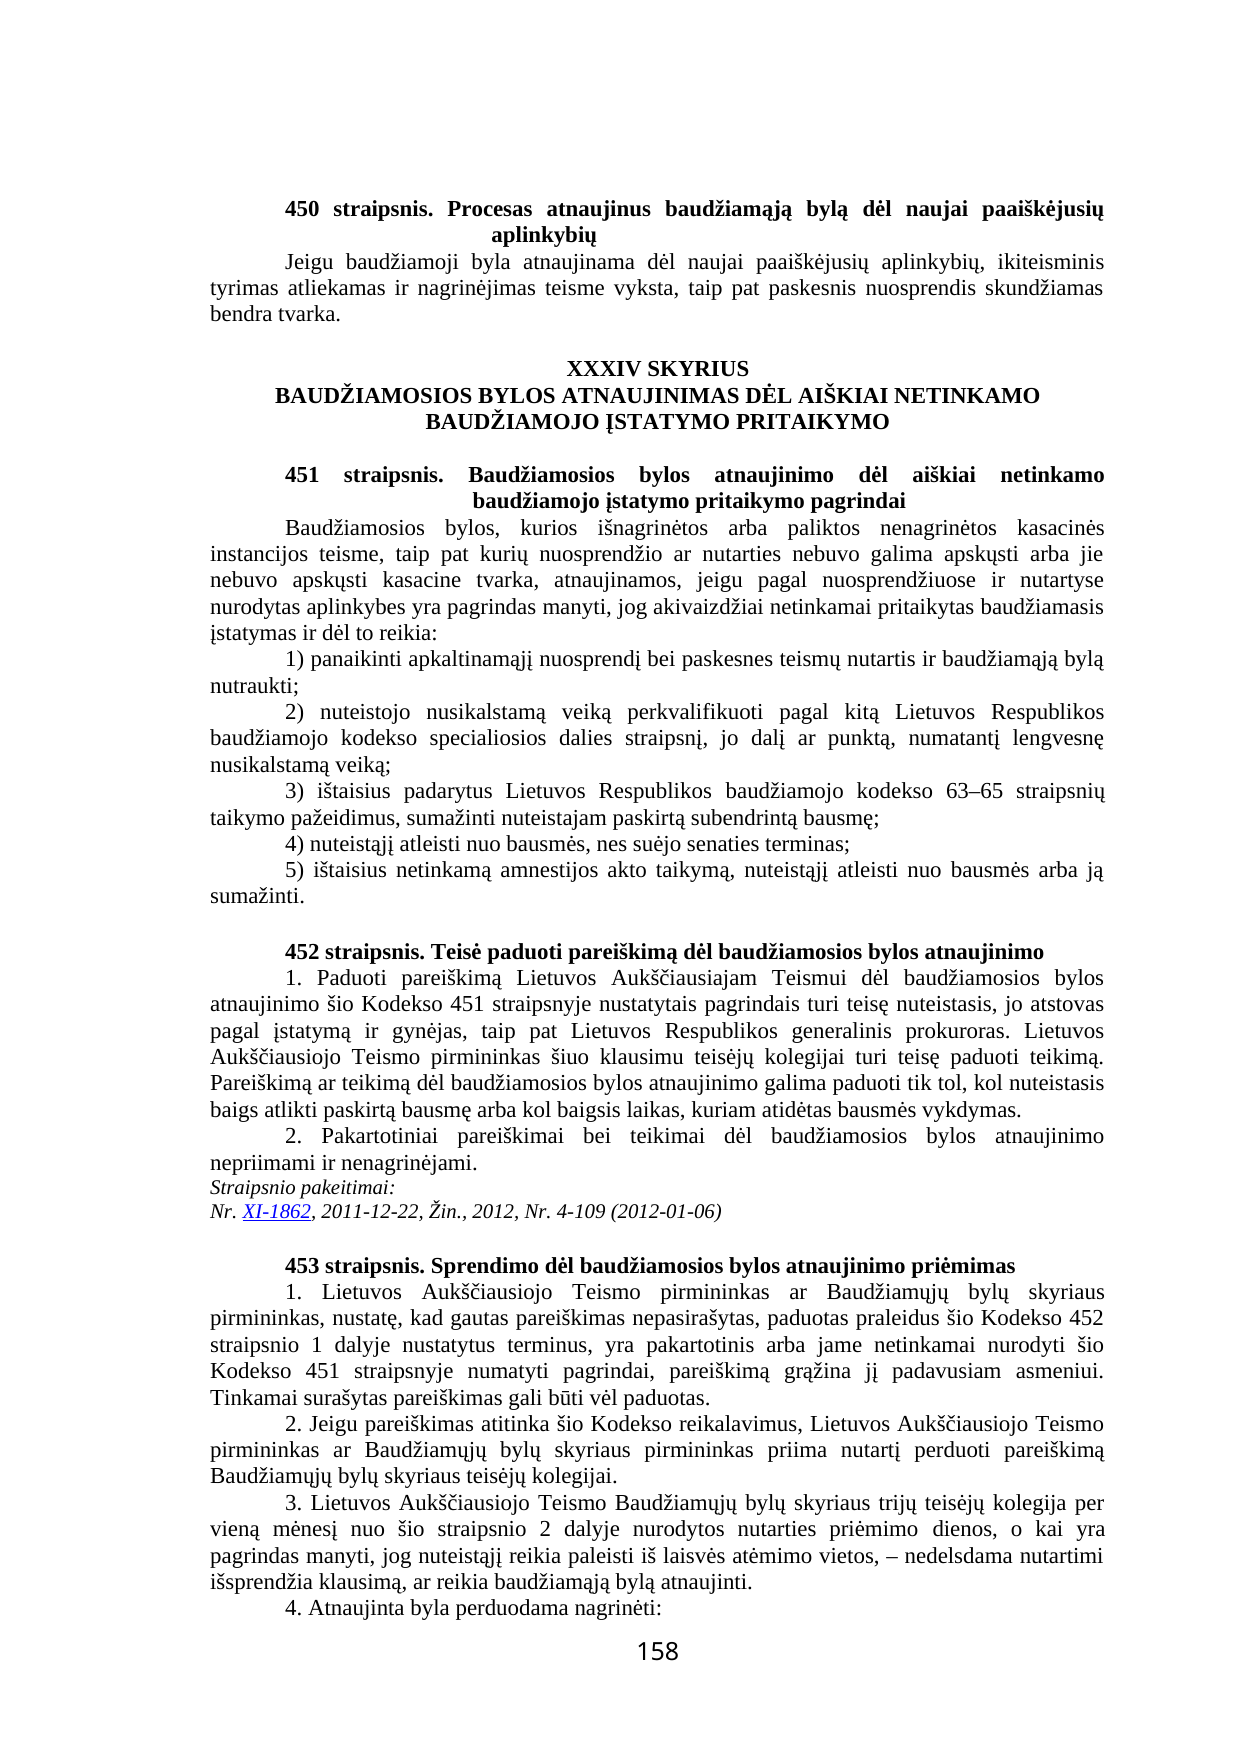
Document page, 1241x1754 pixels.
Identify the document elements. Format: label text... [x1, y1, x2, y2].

text 2. Jeigu pareiškimas atitinka šio Kodekso reikalavimus, Lietuvos Aukščiausiojo Teismo pirmininkas ar Baudžiamųjų bylų skyriaus pirmininkas priima nutartį perduoti pareiškimą Baudžiamųjų bylų skyriaus teisėjų kolegijai. [210, 1410, 1106, 1489]
text Straipsnio pakeitimai: [210, 1175, 1106, 1199]
text Jeigu baudžiamoji byla atnaujinama dėl naujai paaiškėjusių aplinkybių, ikiteisminis tyrimas atliekamas ir nagrinėjimas teisme vyksta, taip pat paskesnis nuosprendis skundžiamas bendra tvarka. [210, 248, 1106, 327]
text 2. Pakartotiniai pareiškimai bei teikimai dėl baudžiamosios bylos atnaujinimo nepriimami ir nenagrinėjami. [210, 1122, 1106, 1175]
text 3) ištaisius padarytus Lietuvos Respublikos baudžiamojo kodekso 63–65 straipsnių taikymo pažeidimus, sumažinti nuteistajam paskirtą subendrintą bausmę; [210, 777, 1106, 830]
text 1. Paduoti pareiškimą Lietuvos Aukščiausiajam Teismui dėl baudžiamosios bylos atnaujinimo šio Kodekso 451 straipsnyje nustatytais pagrindais turi teisę nuteistasis, jo atstovas pagal įstatymą ir gynėjas, taip pat Lietuvos Respublikos generalinis prokuroras. Lietuvos Aukščiausiojo Teismo pirmininkas šiuo klausimu teisėjų kolegijai turi teisę paduoti teikimą. Pareiškimą ar teikimą dėl baudžiamosios bylos atnaujinimo galima paduoti tik tol, kol nuteistasis baigs atlikti paskirtą bausmę arba kol baigsis laikas, kuriam atidėtas bausmės vykdymas. [210, 964, 1106, 1122]
text 1) panaikinti apkaltinamąjį nuosprendį bei paskesnes teismų nutartis ir baudžiamąją bylą nutraukti; [210, 645, 1106, 698]
text 452 straipsnis. Teisė paduoti pareiškimą dėl baudžiamosios bylos atnaujinimo [285, 938, 1106, 964]
text Baudžiamosios bylos, kurios išnagrinėtos arba paliktos nenagrinėtos kasacinės instancijos teisme, taip pat kurių nuosprendžio ar nutarties nebuvo galima apskųsti arba jie nebuvo apskųsti kasacine tvarka, atnaujinamos, jeigu pagal nuosprendžiuose ir nutartyse nurodytas aplinkybes yra pagrindas manyti, jog akivaizdžiai netinkamai pritaikytas baudžiamasis įstatymas ir dėl to reikia: [210, 514, 1106, 645]
text XXXIV SKYRIUS [210, 356, 1106, 382]
text 2) nuteistojo nusikalstamą veiką perkvalifikuoti pagal kitą Lietuvos Respublikos baudžiamojo kodekso specialiosios dalies straipsnį, jo dalį ar punktą, numatantį lengvesnę nusikalstamą veiką; [210, 698, 1106, 777]
text 1. Lietuvos Aukščiausiojo Teismo pirmininkas ar Baudžiamųjų bylų skyriaus pirmininkas, nustatę, kad gautas pareiškimas nepasirašytas, paduotas praleidus šio Kodekso 452 straipsnio 1 dalyje nustatytus terminus, yra pakartotinis arba jame netinkamai nurodyti šio Kodekso 451 straipsnyje numatyti pagrindai, pareiškimą grąžina jį padavusiam asmeniui. Tinkamai surašytas pareiškimas gali būti vėl paduotas. [210, 1278, 1106, 1410]
text 4. Atnaujinta byla perduodama nagrinėti: [210, 1594, 1106, 1621]
text 3. Lietuvos Aukščiausiojo Teismo Baudžiamųjų bylų skyriaus trijų teisėjų kolegija per vieną mėnesį nuo šio straipsnio 2 dalyje nurodytos nutarties priėmimo dienos, o kai yra pagrindas manyti, jog nuteistąjį reikia paleisti iš laisvės atėmimo vietos, – nedelsdama nutartimi išsprendžia klausimą, ar reikia baudžiamąją bylą atnaujinti. [210, 1489, 1106, 1594]
text 451 straipsnis. Baudžiamosios bylos atnaujinimo dėl aiškiai netinkamo baudžiamojo įstatymo pritaikymo pagrindai [285, 461, 1106, 514]
text 5) ištaisius netinkamą amnestijos akto taikymą, nuteistąjį atleisti nuo bausmės arba ją sumažinti. [210, 856, 1106, 909]
text Nr. XI-1862, 2011-12-22, Žin., 2012, Nr. 4-109 (2012-01-06) [210, 1199, 1106, 1223]
text 4) nuteistąjį atleisti nuo bausmės, nes suėjo senaties terminas; [210, 830, 1106, 856]
text BAUDŽIAMOSIOS BYLOS ATNAUJINIMAS DĖL AIŠKIAI NETINKAMO BAUDŽIAMOJO ĮSTATYMO PRITAIKYMO [210, 382, 1106, 434]
text 453 straipsnis. Sprendimo dėl baudžiamosios bylos atnaujinimo priėmimas [285, 1252, 1106, 1278]
text 450 straipsnis. Procesas atnaujinus baudžiamąją bylą dėl naujai paaiškėjusių aplinkybių [285, 195, 1106, 248]
